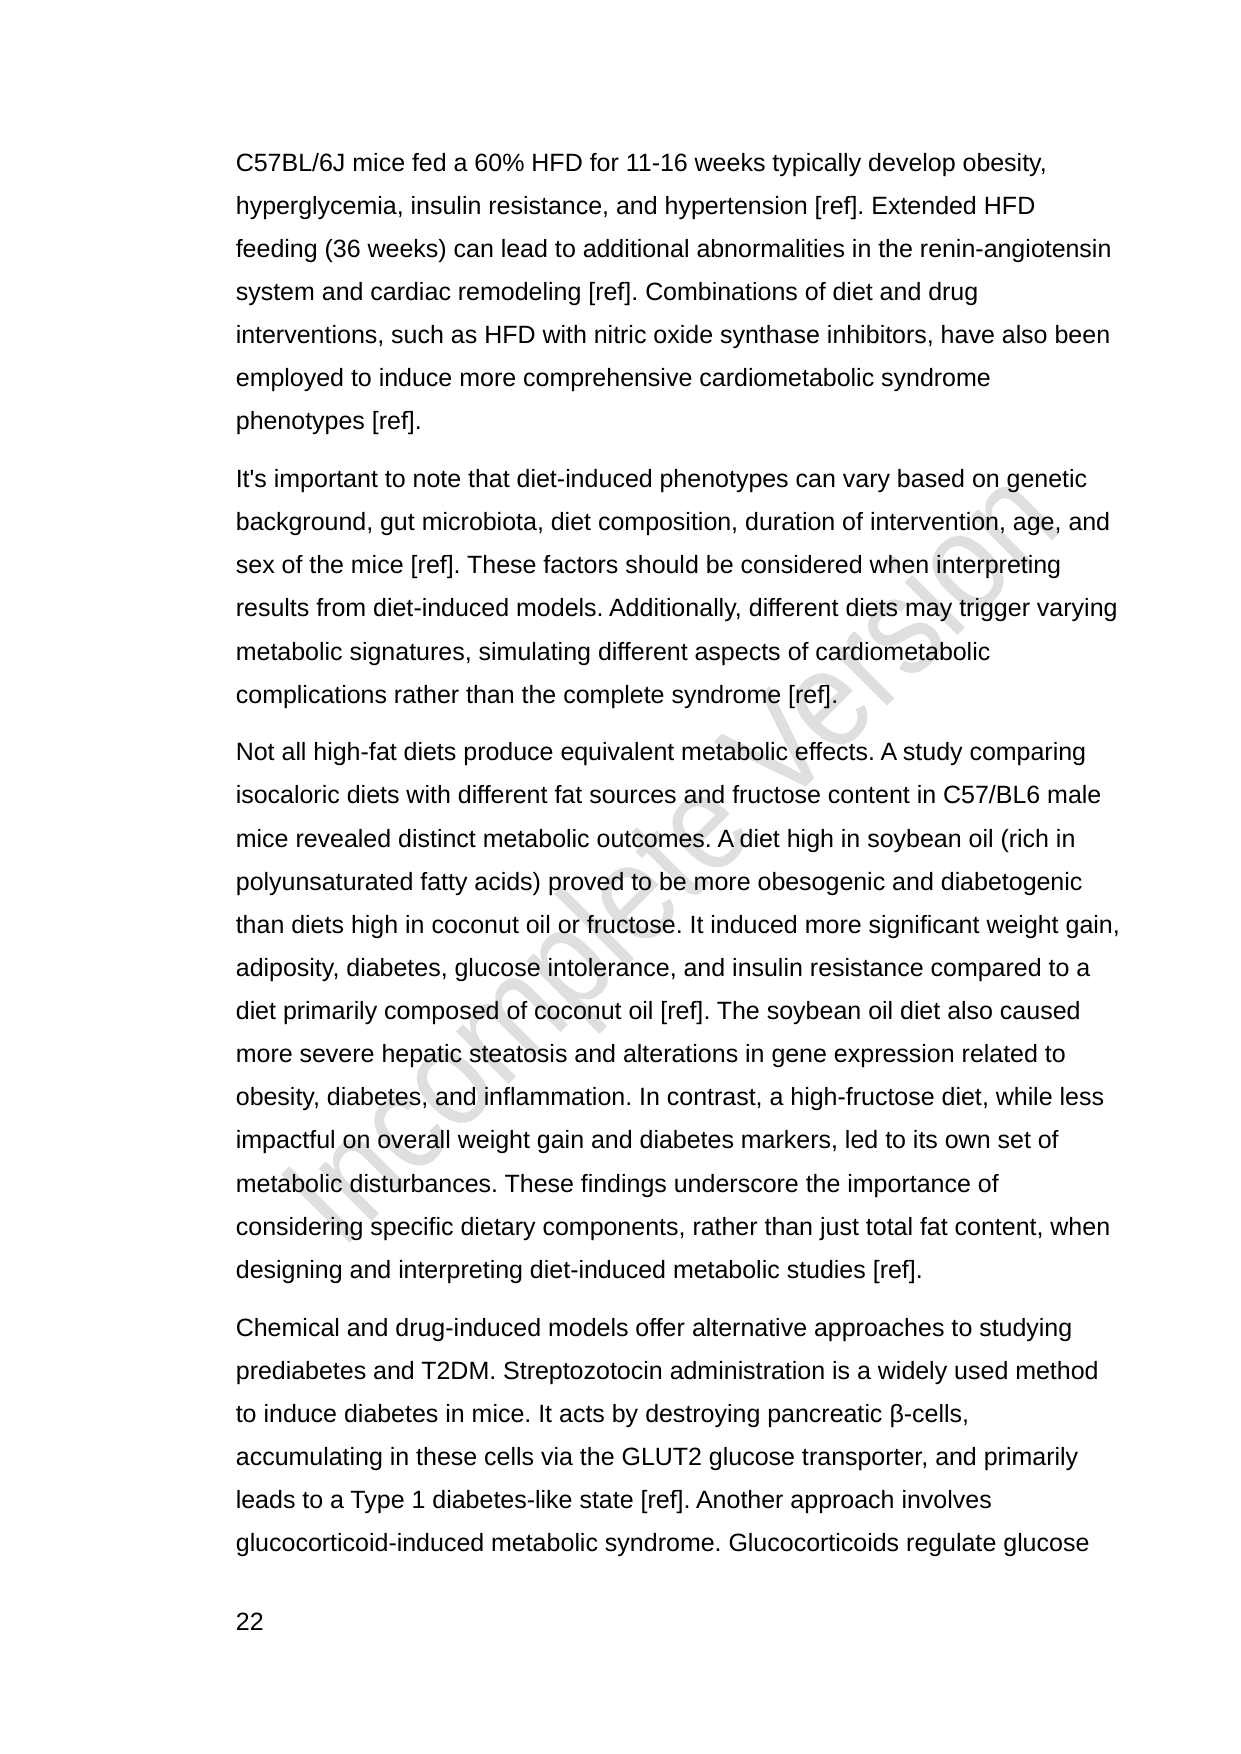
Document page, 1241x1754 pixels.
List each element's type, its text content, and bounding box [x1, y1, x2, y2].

text Chemical and drug-induced models offer alternative approaches to studying prediabetes and T2DM. Streptozotocin administration is a widely used method to induce diabetes in mice. It acts by destroying pancreatic β-cells, accumulating in these cells via the GLUT2 glucose transporter, and primarily leads to a Type 1 diabetes-like state [ref]. Another approach involves glucocorticoid-induced metabolic syndrome. Glucocorticoids regulate glucose [236, 1313, 1122, 1557]
text C57BL/6J mice fed a 60% HFD for 11-16 weeks typically develop obesity, hyperglycemia, insulin resistance, and hypertension [ref]. Extended HFD feeding (36 weeks) can lead to additional abnormalities in the renin-angiotensin system and cardiac remodeling [ref]. Combinations of diet and drug interventions, such as HFD with nitric oxide synthase inhibitors, have also been employed to induce more comprehensive cardiometabolic syndrome phenotypes [ref]. [236, 148, 1122, 435]
text It's important to note that diet-induced phenotypes can vary based on genetic background, gut microbiota, diet composition, duration of intervention, age, and sex of the mice [ref]. These factors should be considered when interpreting results from diet-induced models. Additionally, different diets may trigger varying metabolic signatures, simulating different aspects of cardiometabolic complications rather than the complete syndrome [ref]. [236, 464, 1122, 708]
text Not all high-fat diets produce equivalent metabolic effects. A study comparing isocaloric diets with different fat sources and fructose content in C57/BL6 male mice revealed distinct metabolic outcomes. A diet high in soybean oil (rich in polyunsaturated fatty acids) proved to be more obesogenic and diabetogenic than diets high in coconut oil or fructose. It induced more significant weight gain, adiposity, diabetes, glucose intolerance, and insulin resistance compared to a diet primarily composed of coconut oil [ref]. The soybean oil diet also caused more severe hepatic steatosis and alterations in gene expression related to obesity, diabetes, and inflammation. In contrast, a high-fructose diet, while less impactful on overall weight gain and diabetes markers, led to its own set of metabolic disturbances. These findings underscore the importance of considering specific dietary components, rather than just total fat content, when designing and interpreting diet-induced metabolic studies [ref]. [236, 737, 1122, 1284]
